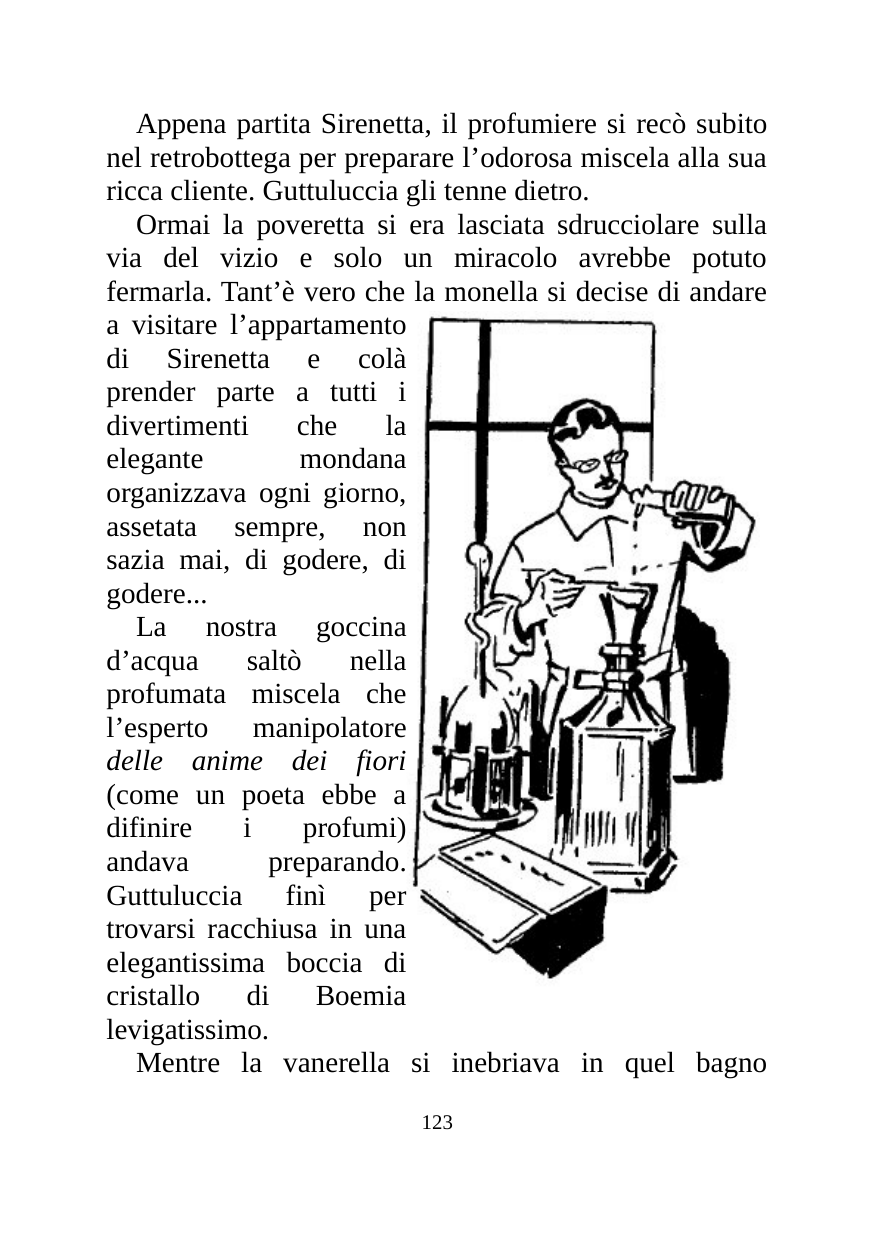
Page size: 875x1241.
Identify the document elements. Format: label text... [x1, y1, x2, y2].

text Appena partita Sirenetta, il profumiere si recò subito nel retrobottega per preparare l’odorosa miscela alla sua ricca cliente. Guttuluccia gli tenne dietro. [106, 106, 768, 207]
text La nostra goccina d’acqua saltò nella profumata miscela che l’esperto manipolatore delle anime dei fiori (come un poeta ebbe a difinire i profumi) andava preparando. Guttuluccia finì per trovarsi racchiusa in una elegantissima boccia di cristallo di Boemia levigatissimo. [106, 609, 768, 1045]
text Ormai la poveretta si era lasciata sdrucciolare sulla via del vizio e solo un miracolo avrebbe potuto fermarla. Tant’è vero che la monella si decise di andare a visitare l’appartamento di Sirenetta e colà prender parte a tutti i divertimenti che la elegante mondana organizzava ogni giorno, assetata sempre, non sazia mai, di godere, di godere... [106, 207, 768, 609]
text Mentre la vanerella si inebriava in quel bagno [106, 1045, 768, 1079]
picture [406, 311, 760, 989]
